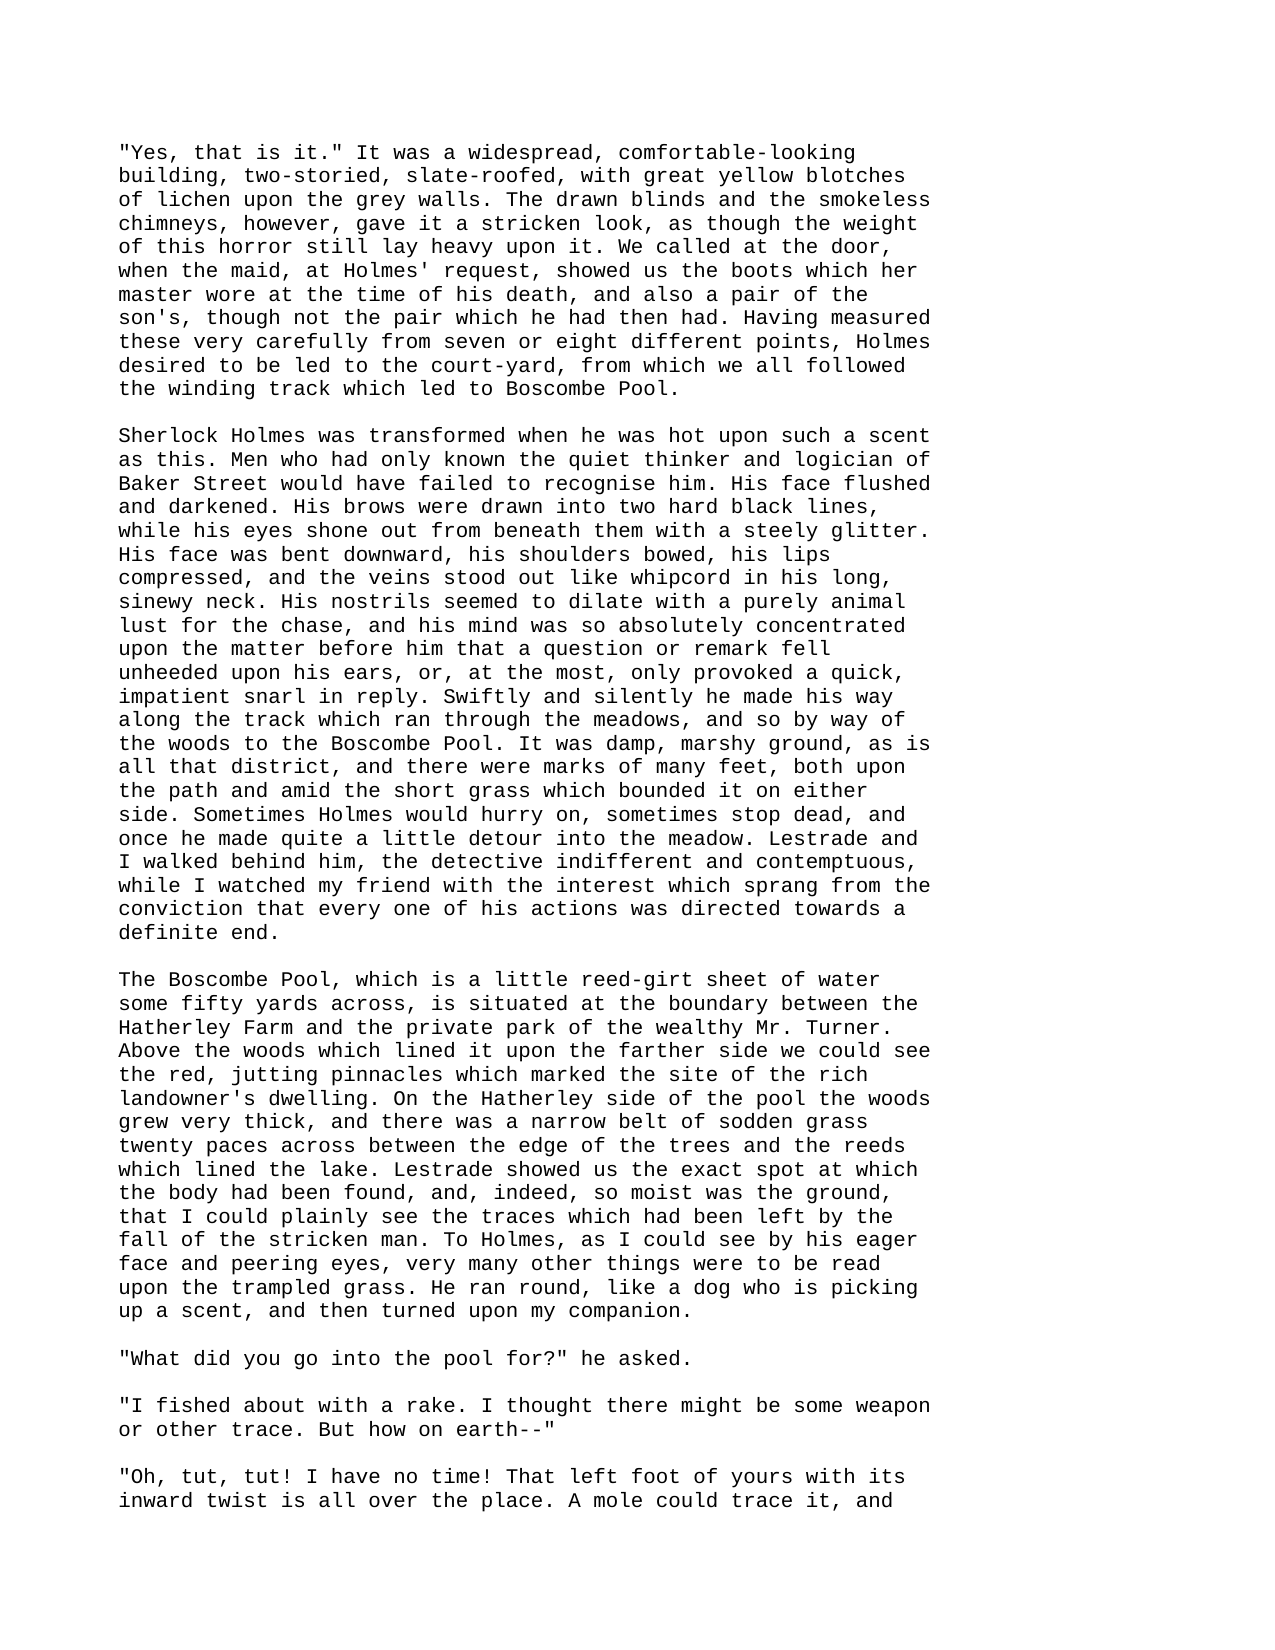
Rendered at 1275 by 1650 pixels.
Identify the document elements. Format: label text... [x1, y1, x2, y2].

text side. Sometimes Holmes would hurry on, sometimes stop dead, and [118, 804, 1157, 827]
text impatient snarl in reply. Swiftly and silently he made his way [118, 686, 1157, 709]
text when the maid, at Holmes' request, showed us the boots which her [118, 260, 1157, 284]
text "Oh, tut, tut! I have no time! That left foot of yours with its [118, 1466, 1157, 1489]
text as this. Men who had only known the quiet thinker and logician of [118, 449, 1157, 473]
text the body had been found, and, indeed, so moist was the ground, [118, 1182, 1157, 1206]
text master wore at the time of his death, and also a pair of the [118, 284, 1157, 307]
text son's, though not the pair which he had then had. Having measured [118, 307, 1157, 331]
text which lined the lake. Lestrade showed us the exact spot at which [118, 1158, 1157, 1182]
text up a scent, and then turned upon my companion. [118, 1300, 1157, 1324]
text Hatherley Farm and the private park of the wealthy Mr. Turner. [118, 1017, 1157, 1040]
text compressed, and the veins stood out like whipcord in his long, [118, 567, 1157, 591]
text twenty paces across between the edge of the trees and the reeds [118, 1135, 1157, 1158]
text Sherlock Holmes was transformed when he was hot upon such a scent [118, 426, 1157, 449]
text conviction that every one of his actions was directed towards a [118, 898, 1157, 922]
text chimneys, however, gave it a stricken look, as though the weight [118, 213, 1157, 236]
text inward twist is all over the place. A mole could trace it, and [118, 1489, 1157, 1513]
text some fifty yards across, is situated at the boundary between the [118, 993, 1157, 1017]
text His face was bent downward, his shoulders bowed, his lips [118, 544, 1157, 567]
text the winding track which led to Boscombe Pool. [118, 378, 1157, 402]
text or other trace. But how on earth--" [118, 1419, 1157, 1442]
text landowner's dwelling. On the Hatherley side of the pool the woods [118, 1088, 1157, 1111]
text and darkened. His brows were drawn into two hard black lines, [118, 496, 1157, 520]
text "Yes, that is it." It was a widespread, comfortable-looking [118, 142, 1157, 165]
text fall of the stricken man. To Holmes, as I could see by his eager [118, 1229, 1157, 1253]
text once he made quite a little detour into the meadow. Lestrade and [118, 827, 1157, 851]
text desired to be led to the court-yard, from which we all followed [118, 354, 1157, 378]
text the woods to the Boscombe Pool. It was damp, marshy ground, as is [118, 733, 1157, 757]
text these very carefully from seven or eight different points, Holmes [118, 331, 1157, 354]
text sinewy neck. His nostrils seemed to dilate with a purely animal [118, 591, 1157, 615]
text The Boscombe Pool, which is a little reed-girt sheet of water [118, 969, 1157, 993]
text definite end. [118, 922, 1157, 946]
text upon the matter before him that a question or remark fell [118, 638, 1157, 662]
text "I fished about with a rake. I thought there might be some weapon [118, 1395, 1157, 1419]
text along the track which ran through the meadows, and so by way of [118, 709, 1157, 733]
text upon the trampled grass. He ran round, like a dog who is picking [118, 1277, 1157, 1300]
text while his eyes shone out from beneath them with a steely glitter. [118, 520, 1157, 544]
text I walked behind him, the detective indifferent and contemptuous, [118, 851, 1157, 875]
text Baker Street would have failed to recognise him. His face flushed [118, 473, 1157, 496]
text that I could plainly see the traces which had been left by the [118, 1206, 1157, 1229]
text all that district, and there were marks of many feet, both upon [118, 757, 1157, 780]
text face and peering eyes, very many other things were to be read [118, 1253, 1157, 1277]
text while I watched my friend with the interest which sprang from the [118, 875, 1157, 898]
text building, two-storied, slate-roofed, with great yellow blotches [118, 165, 1157, 189]
text grew very thick, and there was a narrow belt of sodden grass [118, 1111, 1157, 1135]
text "What did you go into the pool for?" he asked. [118, 1348, 1157, 1371]
text of lichen upon the grey walls. The drawn blinds and the smokeless [118, 189, 1157, 213]
text the red, jutting pinnacles which marked the site of the rich [118, 1064, 1157, 1088]
text Above the woods which lined it upon the farther side we could see [118, 1040, 1157, 1064]
text the path and amid the short grass which bounded it on either [118, 780, 1157, 804]
text unheeded upon his ears, or, at the most, only provoked a quick, [118, 662, 1157, 686]
text of this horror still lay heavy upon it. We called at the door, [118, 236, 1157, 260]
text lust for the chase, and his mind was so absolutely concentrated [118, 615, 1157, 638]
